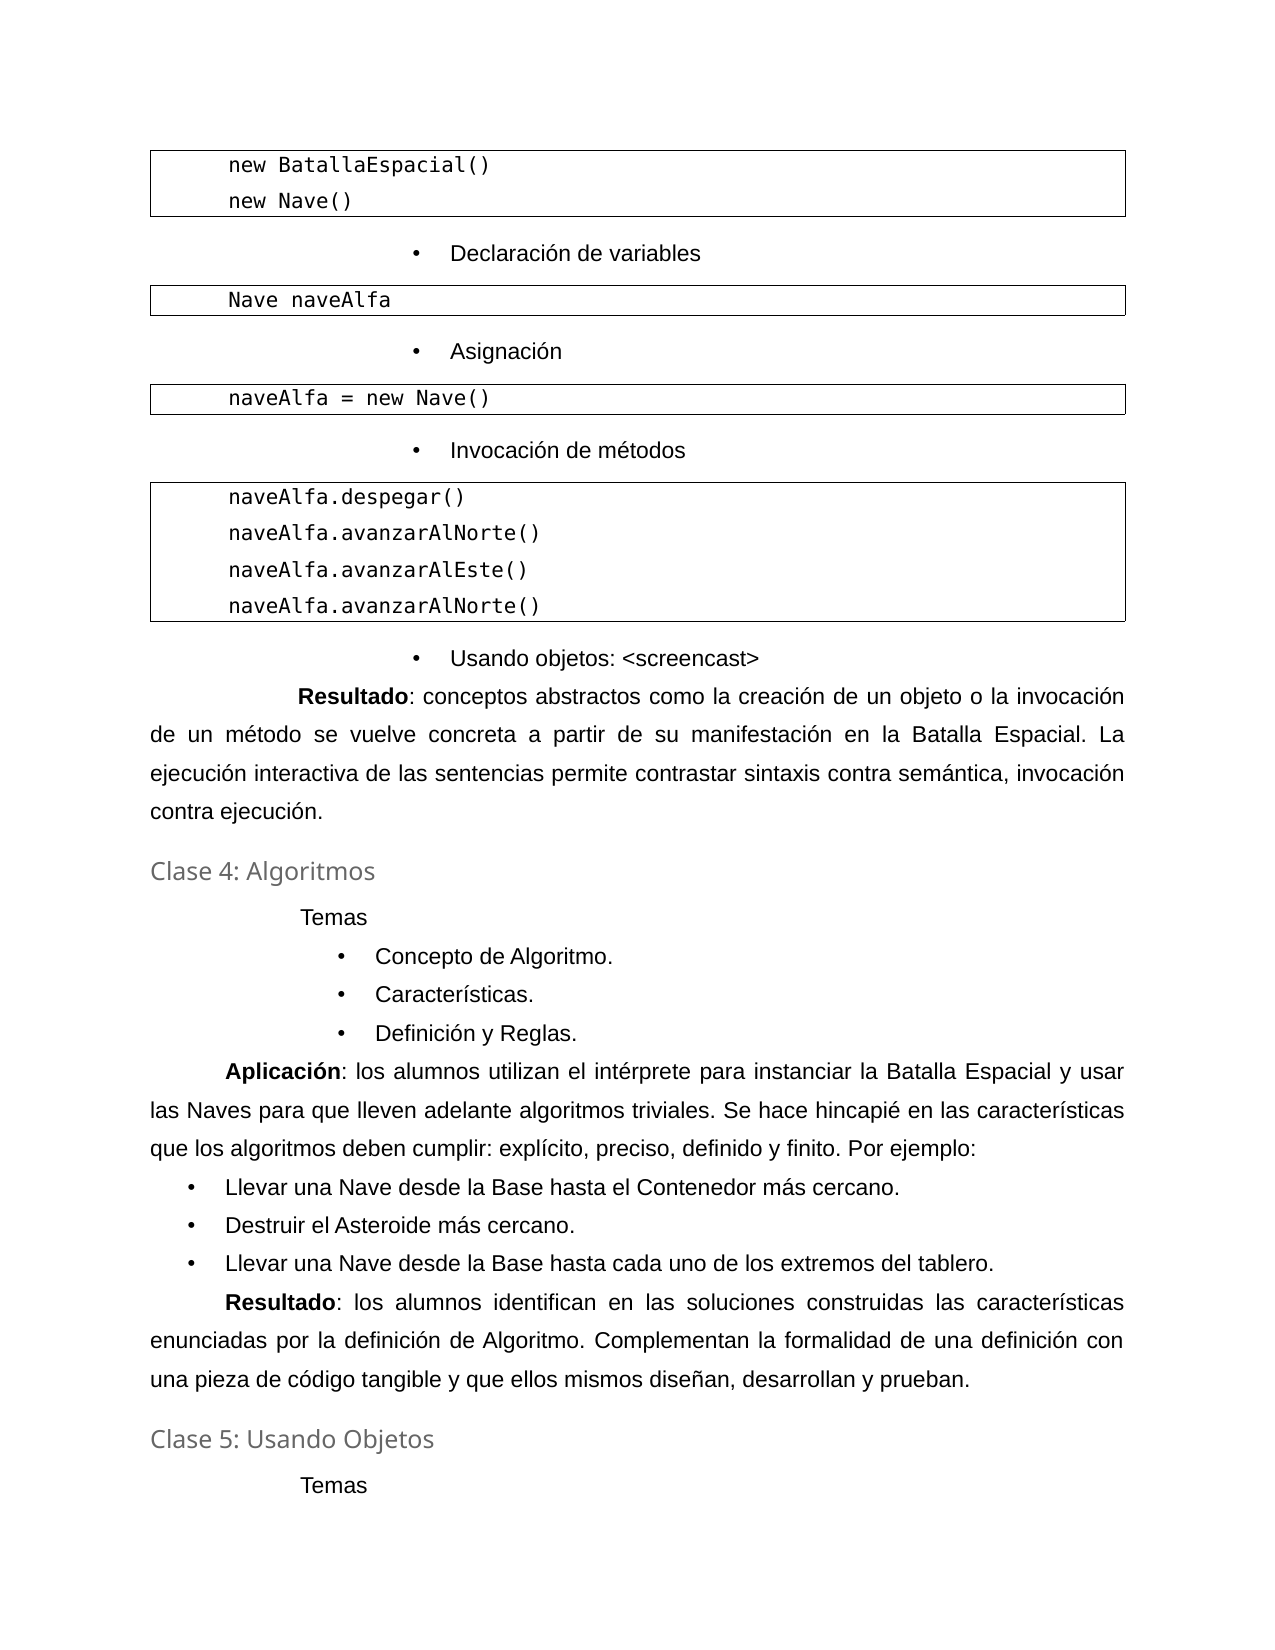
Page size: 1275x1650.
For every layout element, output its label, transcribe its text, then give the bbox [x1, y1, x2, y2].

text naveAlfa = new Nave() [151, 385, 1125, 414]
text Resultado: los alumnos identifican en las soluciones construidas las características enunciadas por la definición de Algoritmo. Complementan la formalidad de una definición con una pieza de código tangible y que ellos mismos diseñan, desarrollan y prueban. [150, 1289, 1125, 1392]
list Características. [337, 982, 1125, 1008]
text naveAlfa.avanzarAlNorte() [151, 518, 1125, 546]
text new Nave() [151, 186, 1125, 216]
text Nave naveAlfa [151, 286, 1125, 315]
list Concepto de Algoritmo. [337, 943, 1125, 969]
list Llevar una Nave desde la Base hasta cada uno de los extremos del tablero. [187, 1251, 1125, 1277]
text new BatallaEspacial() [151, 151, 1125, 177]
list Invocación de métodos [412, 438, 1125, 463]
subtitle Clase 4: Algoritmos [150, 854, 1125, 888]
list Definición y Reglas. [337, 1020, 1125, 1046]
text Temas [225, 905, 1125, 931]
text naveAlfa.avanzarAlEste() [151, 555, 1125, 582]
text Aplicación: los alumnos utilizan el intérprete para instanciar la Batalla Espacial y usar las Naves para que lleven adelante algoritmos triviales. Se hace hincapié en las características que los algoritmos deben cumplir: explícito, preciso, definido y finito. Por ejemplo: [150, 1059, 1125, 1161]
text Temas [225, 1472, 1125, 1498]
text Resultado: conceptos abstractos como la creación de un objeto o la invocación de un método se vuelve concreta a partir de su manifestación en la Batalla Espacial. La ejecución interactiva de las sentencias permite contrastar sintaxis contra semántica, invocación contra ejecución. [150, 684, 1125, 824]
list Usando objetos: <screencast> [412, 645, 1125, 671]
list Llevar una Nave desde la Base hasta el Contenedor más cercano. [187, 1174, 1125, 1200]
subtitle Clase 5: Usando Objetos [150, 1421, 1125, 1456]
list Declaración de variables [412, 241, 1125, 266]
list Destruir el Asteroide más cercano. [187, 1213, 1125, 1238]
list Asignación [412, 339, 1125, 365]
text naveAlfa.avanzarAlNorte() [151, 591, 1125, 621]
text naveAlfa.despegar() [151, 483, 1125, 509]
